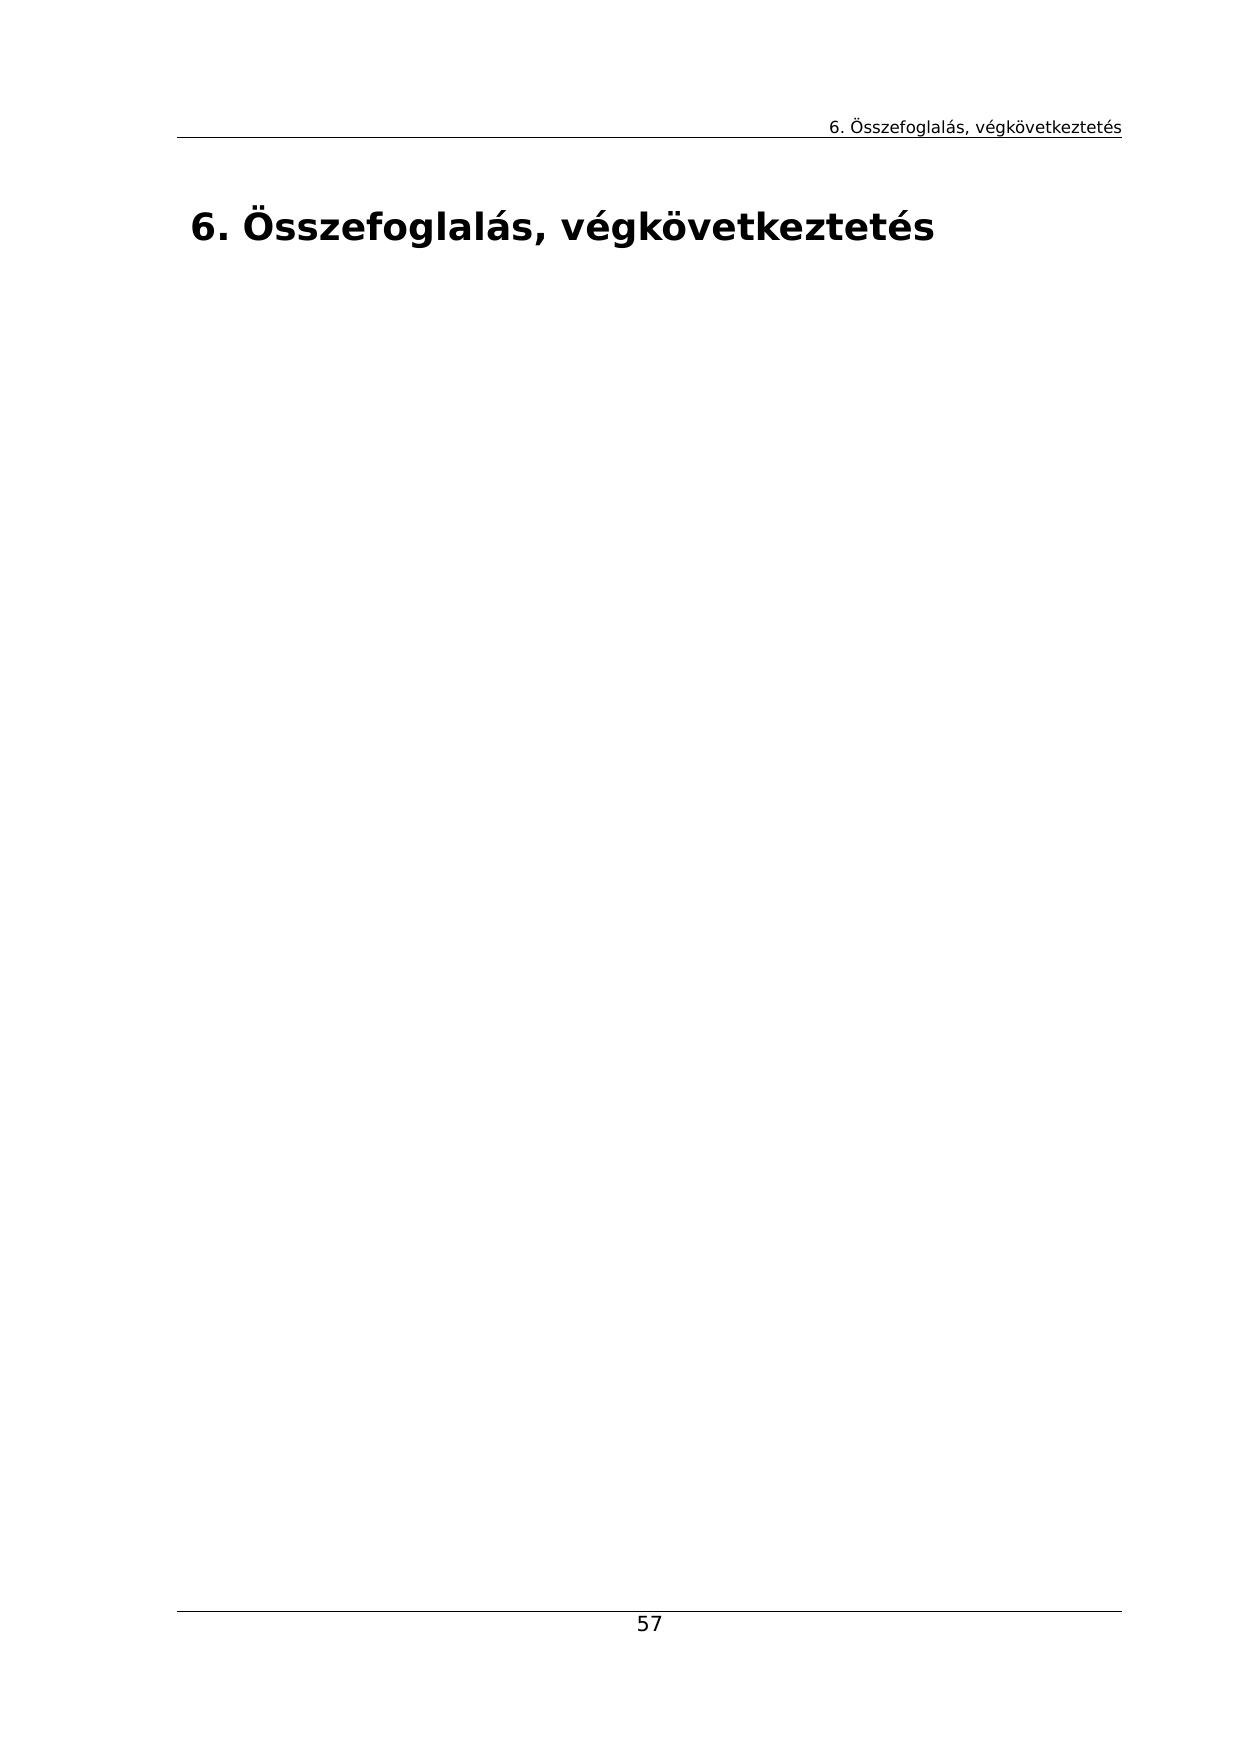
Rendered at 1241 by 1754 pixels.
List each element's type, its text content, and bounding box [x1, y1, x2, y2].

subtitle Összefoglalás, végkövetkeztetés [177, 205, 1122, 249]
